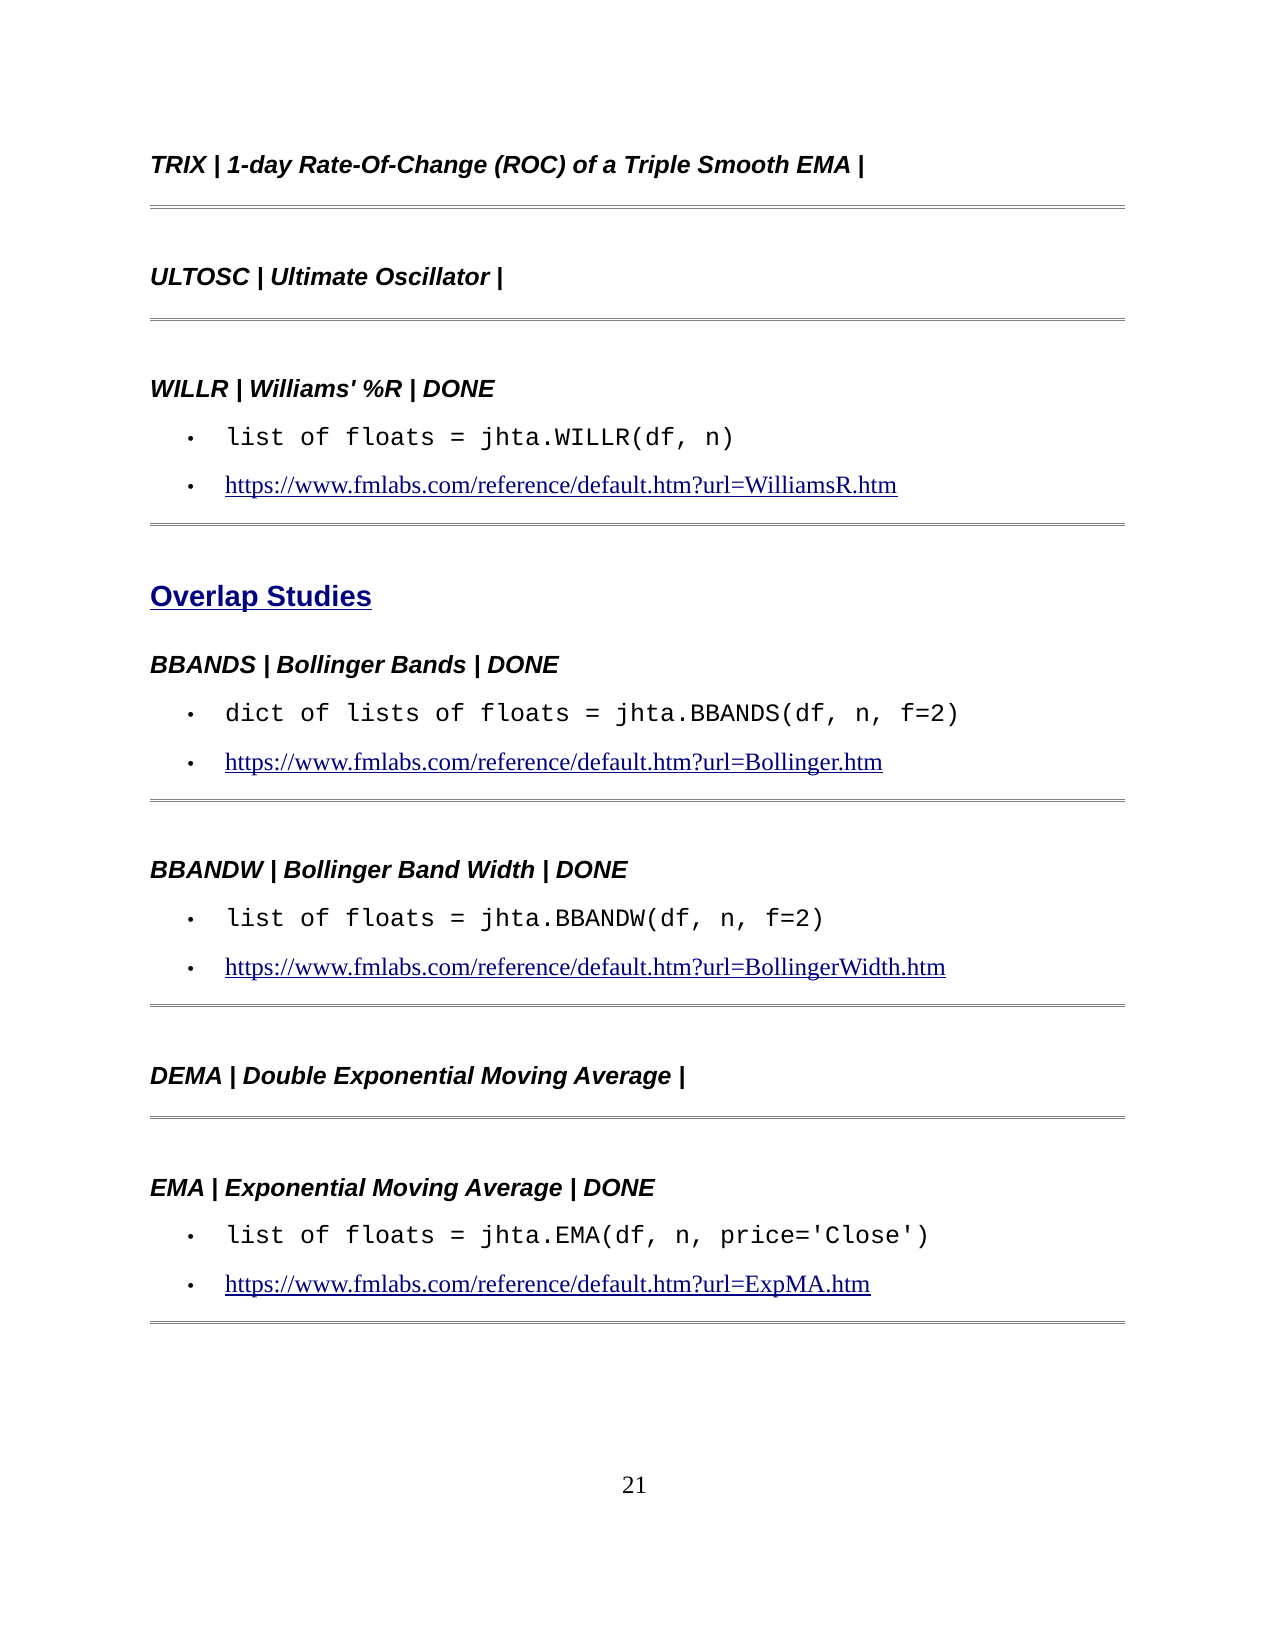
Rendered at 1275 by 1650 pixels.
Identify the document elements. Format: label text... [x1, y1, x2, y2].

list https://www.fmlabs.com/reference/default.htm?url=ExpMA.htm [187, 1269, 1125, 1298]
subtitle TRIX | 1-day Rate-Of-Change (ROC) of a Triple Smooth EMA | [150, 150, 1125, 178]
subtitle BBANDW | Bollinger Band Width | DONE [150, 856, 1125, 884]
list https://www.fmlabs.com/reference/default.htm?url=WilliamsR.htm [187, 471, 1125, 499]
list https://www.fmlabs.com/reference/default.htm?url=BollingerWidth.htm [187, 952, 1125, 981]
subtitle BBANDS | Bollinger Bands | DONE [150, 651, 1125, 679]
subtitle DEMA | Double Exponential Moving Average | [150, 1061, 1125, 1089]
subtitle Overlap Studies [150, 579, 1125, 613]
subtitle ULTOSC | Ultimate Oscillator | [150, 262, 1125, 291]
list list of floats = jhta.BBANDW(df, n, f=2) [187, 906, 1125, 934]
list list of floats = jhta.EMA(df, n, price='Close') [187, 1223, 1125, 1251]
list list of floats = jhta.WILLR(df, n) [187, 424, 1125, 453]
subtitle EMA | Exponential Moving Average | DONE [150, 1173, 1125, 1201]
list dict of lists of floats = jhta.BBANDS(df, n, f=2) [187, 701, 1125, 729]
subtitle WILLR | Williams' %R | DONE [150, 374, 1125, 403]
list https://www.fmlabs.com/reference/default.htm?url=Bollinger.htm [187, 747, 1125, 776]
